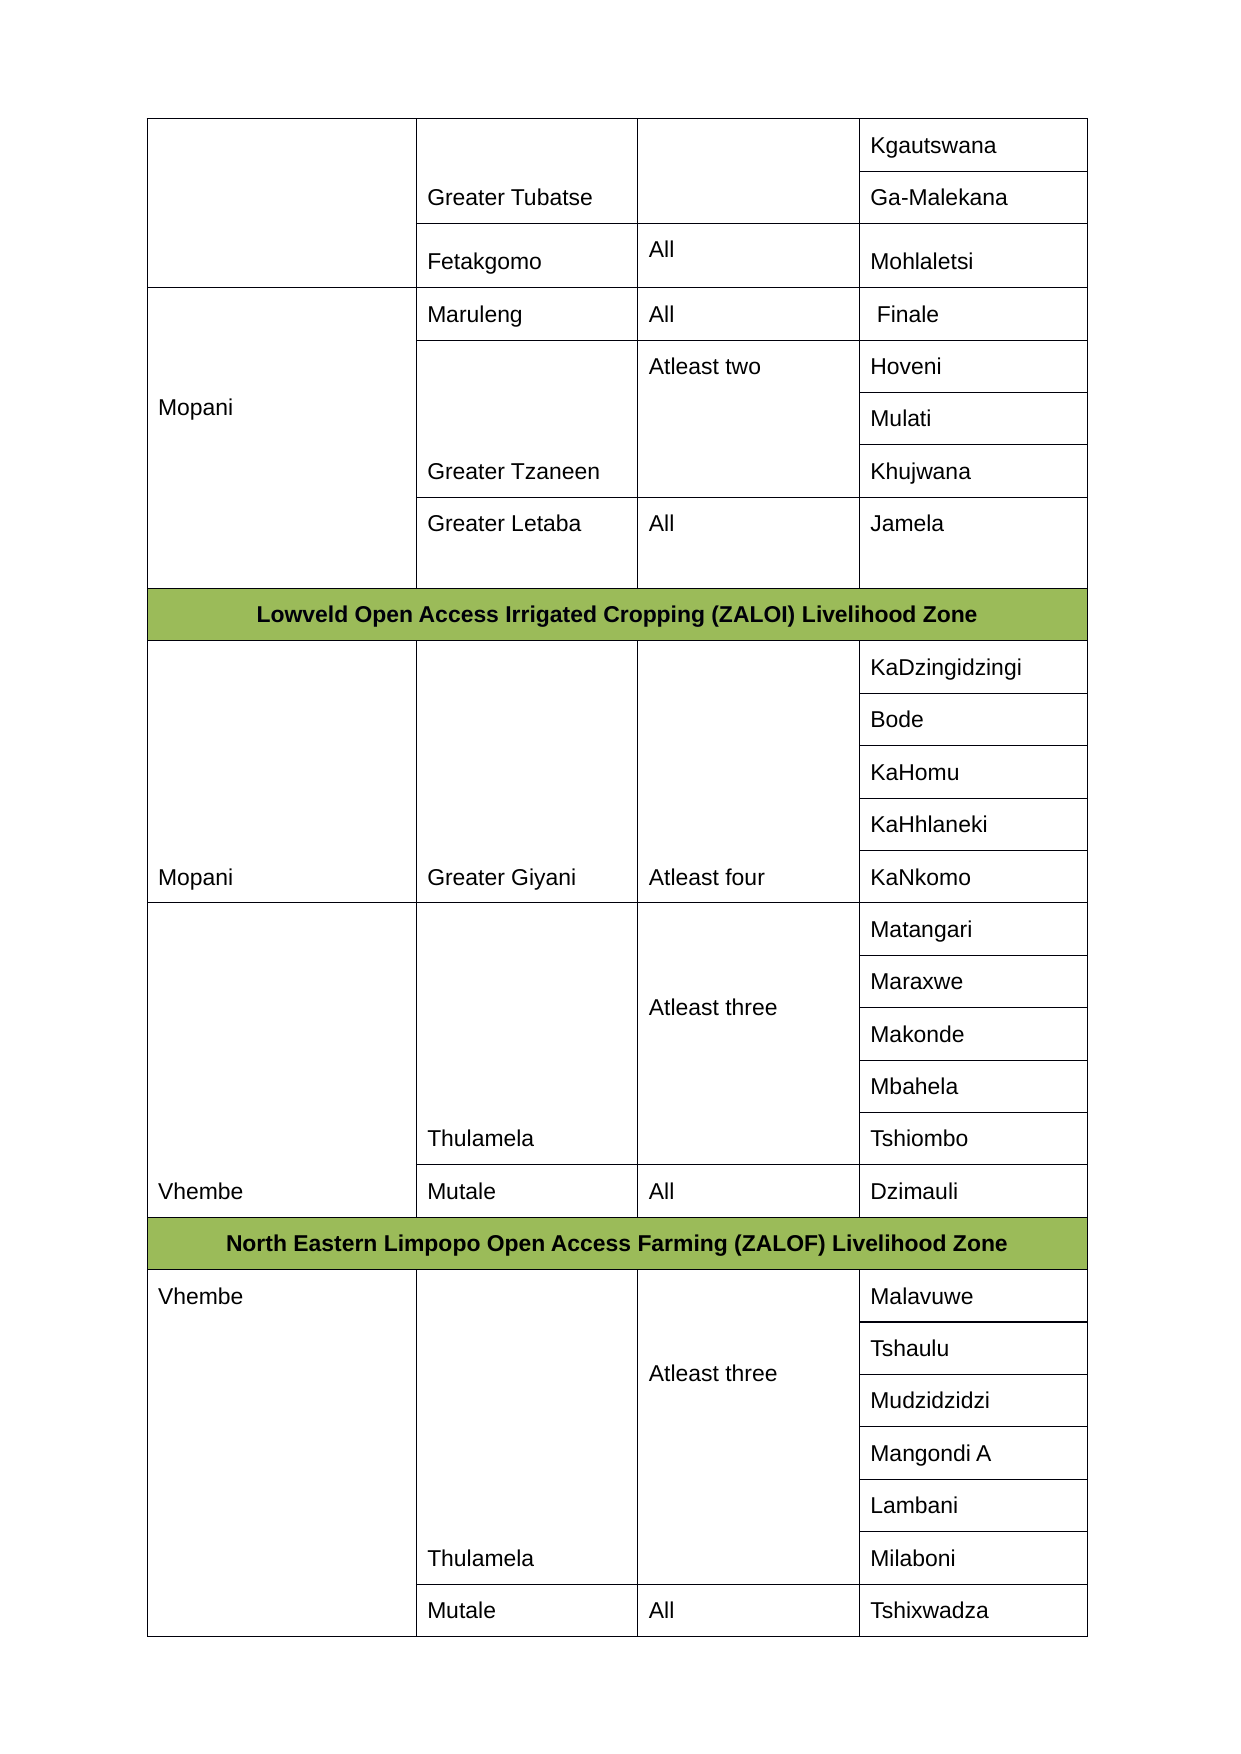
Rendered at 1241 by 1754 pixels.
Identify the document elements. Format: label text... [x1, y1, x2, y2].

table_cell Mangondi A [860, 1427, 1087, 1479]
table_cell Mulati [860, 393, 1087, 444]
table_cell Lowveld Open Access Irrigated Cropping (ZALOI) Livelihood Zone [148, 589, 1087, 640]
table_cell Atleast two [638, 341, 859, 497]
table_cell Fetakgomo [417, 224, 637, 287]
table_cell All [638, 498, 859, 588]
table_cell Tshixwadza [860, 1585, 1087, 1636]
table_cell North Eastern Limpopo Open Access Farming (ZALOF) Livelihood Zone [148, 1218, 1087, 1269]
table_cell Bode [860, 694, 1087, 745]
table_cell All [638, 224, 859, 287]
table_cell Mutale [417, 1585, 637, 1636]
table_cell Atleast three [638, 1270, 859, 1583]
table_cell Thulamela [417, 1270, 637, 1583]
table_cell Makonde [860, 1008, 1087, 1059]
table_cell Greater Giyani [417, 641, 637, 902]
table_cell KaHomu [860, 746, 1087, 797]
table_cell Mopani [148, 641, 416, 902]
table_cell Mudzidzidzi [860, 1375, 1087, 1426]
table_cell Matangari [860, 903, 1087, 955]
table_cell Tshaulu [860, 1323, 1087, 1374]
table_cell Mopani [148, 288, 416, 588]
table_cell Greater Letaba [417, 498, 637, 588]
table_cell Mbahela [860, 1061, 1087, 1112]
table_cell Vhembe [148, 1270, 416, 1636]
table_cell Kgautswana [860, 119, 1087, 171]
table_cell All [638, 1165, 859, 1217]
table_cell Hoveni [860, 341, 1087, 392]
table_cell Dzimauli [860, 1165, 1087, 1217]
table_cell Milaboni [860, 1532, 1087, 1583]
table_cell Lambani [860, 1480, 1087, 1531]
table_cell Mohlaletsi [860, 224, 1087, 287]
table_cell Atleast four [638, 641, 859, 902]
table_cell Vhembe [148, 903, 416, 1217]
table_cell Mutale [417, 1165, 637, 1217]
table_cell Thulamela [417, 903, 637, 1164]
table_cell Khujwana [860, 445, 1087, 497]
table_cell Maraxwe [860, 956, 1087, 1007]
table_cell Malavuwe [860, 1270, 1087, 1321]
table_cell Greater Tubatse [417, 119, 637, 223]
table_cell KaNkomo [860, 851, 1087, 902]
table_cell Ga-Malekana [860, 172, 1087, 223]
table_cell KaDzingidzingi [860, 641, 1087, 693]
table_cell All [638, 1585, 859, 1636]
table_cell Greater Tzaneen [417, 341, 637, 497]
table_cell Jamela [860, 498, 1087, 588]
table_cell [148, 119, 416, 287]
table_cell Tshiombo [860, 1113, 1087, 1164]
table_cell All [638, 288, 859, 339]
table_cell Atleast three [638, 903, 859, 1164]
table_cell Finale [860, 288, 1087, 339]
table_cell KaHhlaneki [860, 799, 1087, 850]
table_cell [638, 119, 859, 223]
table_cell Maruleng [417, 288, 637, 339]
